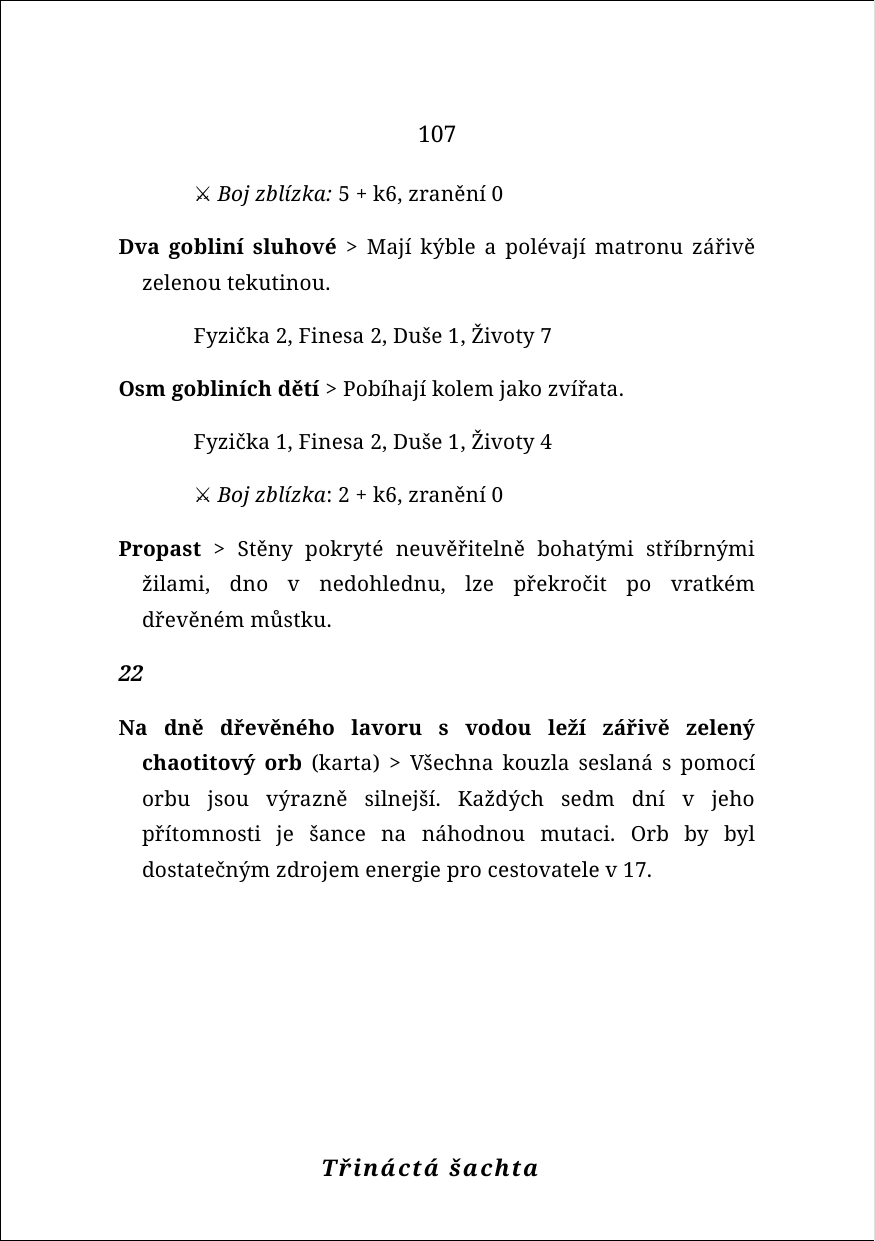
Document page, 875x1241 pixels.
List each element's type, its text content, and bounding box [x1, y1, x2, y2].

list Fyzička 2, Finesa 2, Duše 1, Životy 7 [156, 321, 756, 349]
list ⚔ Boj zblízka: 5 + k6, zranění 0 [156, 179, 756, 207]
list ⚔ Boj zblízka: 2 + k6, zranění 0 [156, 481, 756, 509]
text Na dně dřevěného lavoru s vodou leží zářivě zelený chaotitový orb (karta) > Všechna kouzla seslaná s pomocí orbu jsou výrazně silnejší. Každých sedm dní v jeho přítomnosti je šance na náhodnou mutaci. Orb by byl dostatečným zdrojem energie pro cestovatele v 17. [118, 713, 756, 883]
list Fyzička 1, Finesa 2, Duše 1, Životy 4 [156, 427, 756, 456]
text Propast > Stěny pokryté neuvěřitelně bohatými stříbrnými žilami, dno v nedohlednu, lze překročit po vratkém dřevěném můstku. [118, 534, 756, 633]
text 22 [118, 658, 756, 688]
text Osm gobliních dětí > Pobíhají kolem jako zvířata. [118, 374, 756, 403]
text Dva gobliní sluhové > Mají kýble a polévají matronu zářivě zelenou tekutinou. [118, 232, 756, 296]
